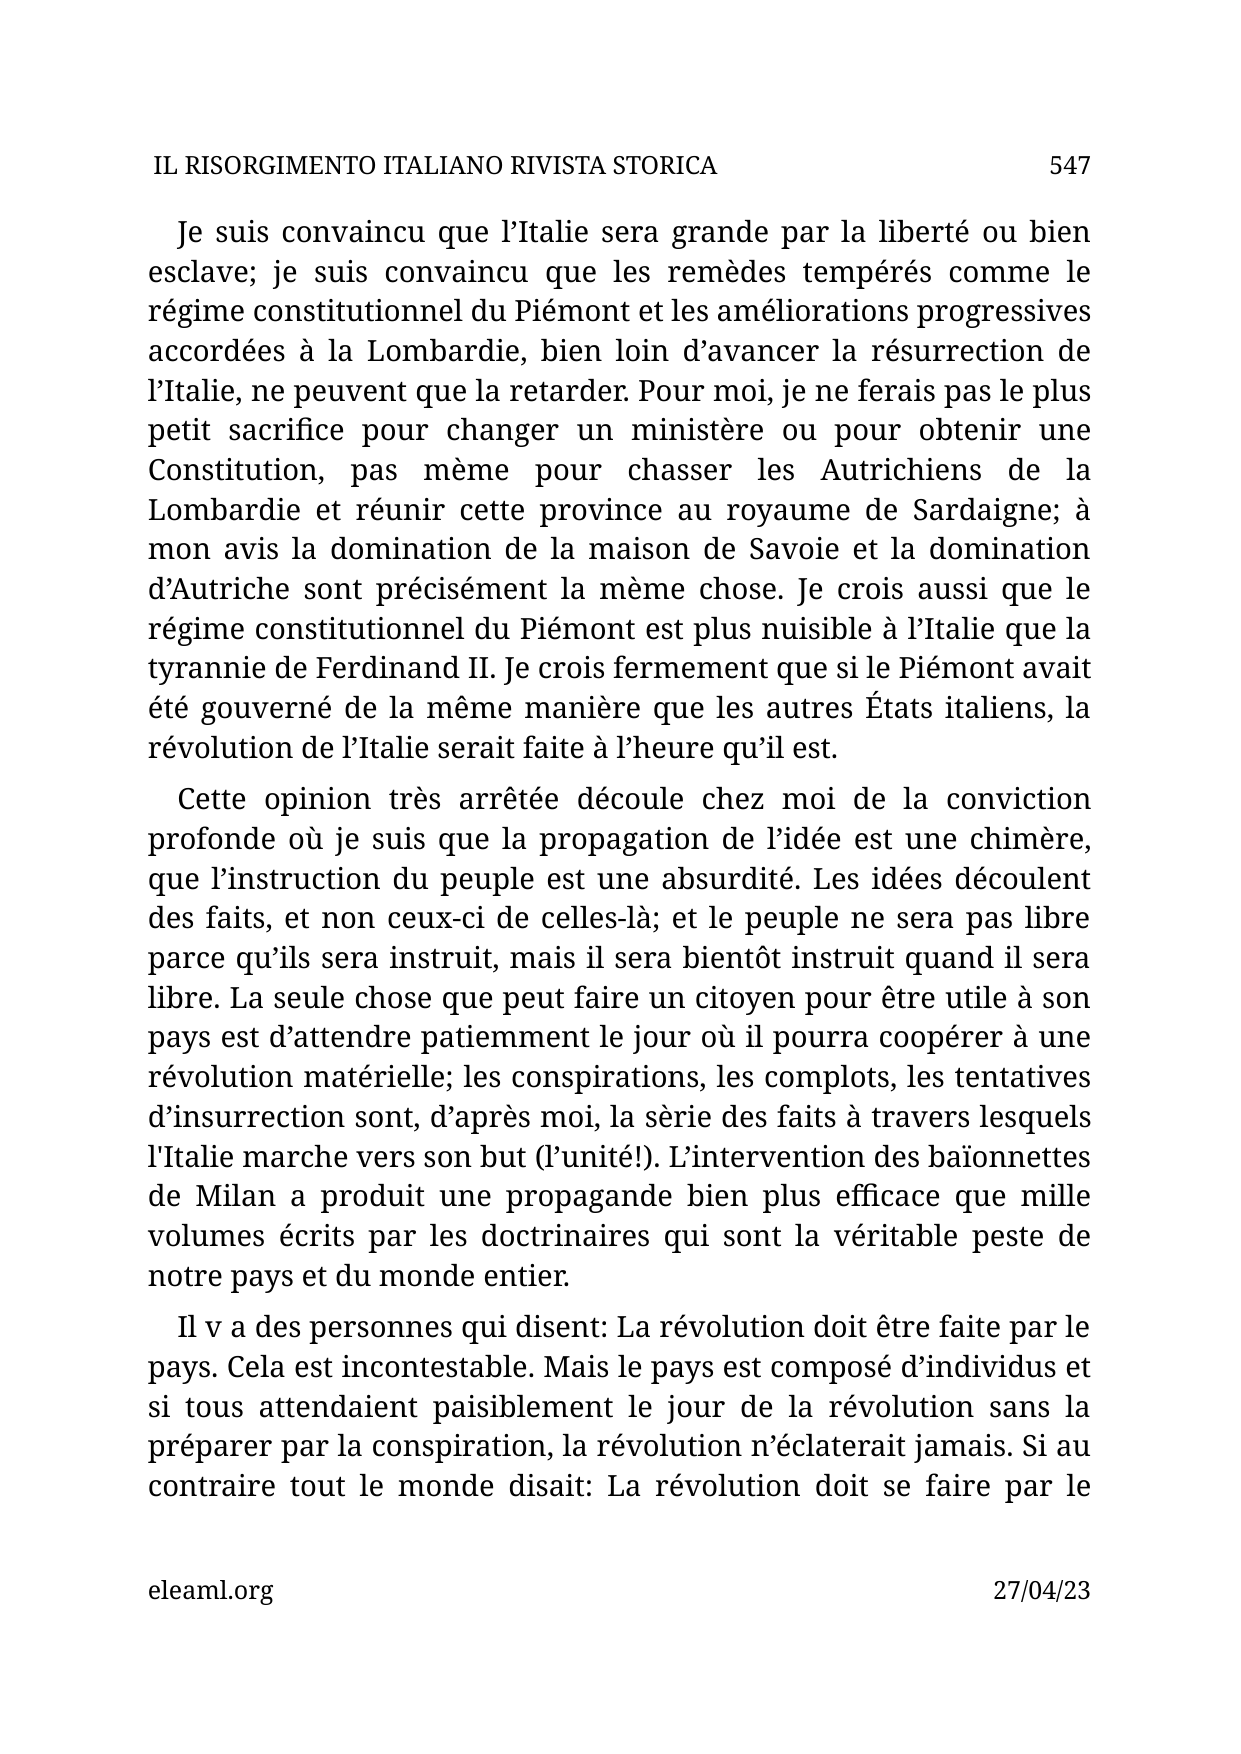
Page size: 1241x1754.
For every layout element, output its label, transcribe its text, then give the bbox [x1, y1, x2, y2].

text Il v a des personnes qui disent: La révolution doit être faite par le pays. Cela est incontestable. Mais le pays est composé d’individus et si tous attendaient paisiblement le jour de la révolution sans la préparer par la conspiration, la révolution n’éclaterait jamais. Si au contraire tout le monde disait: La révolution doit se faire par le [148, 1306, 1093, 1505]
text Cette opinion très arrêtée découle chez moi de la conviction profonde où je suis que la propagation de l’idée est une chimère, que l’instruction du peuple est une absurdité. Les idées découlent des faits, et non ceux-ci de celles-là; et le peuple ne sera pas libre parce qu’ils sera instruit, mais il sera bientôt instruit quand il sera libre. La seule chose que peut faire un citoyen pour être utile à son pays est d’attendre patiemment le jour où il pourra coopérer à une révolution matérielle; les conspirations, les complots, les tentatives d’insurrection sont, d’après moi, la sèrie des faits à travers lesquels l'Italie marche vers son but (l’unité!). L’intervention des baïonnettes de Milan a produit une propagande bien plus efficace que mille volumes écrits par les doctrinaires qui sont la véritable peste de notre pays et du monde entier. [148, 779, 1093, 1294]
text Je suis convaincu que l’Italie sera grande par la liberté ou bien esclave; je suis convaincu que les remèdes tempérés comme le régime constitutionnel du Piémont et les améliorations progressives accordées à la Lombardie, bien loin d’avancer la résurrection de l’Italie, ne peuvent que la retarder. Pour moi, je ne ferais pas le plus petit sacrifice pour changer un ministère ou pour obtenir une Constitution, pas mème pour chasser les Autrichiens de la Lombardie et réunir cette province au royaume de Sardaigne; à mon avis la domination de la maison de Savoie et la domination d’Autriche sont précisément la mème chose. Je crois aussi que le régime constitutionnel du Piémont est plus nuisible à l’Italie que la tyrannie de Ferdinand II. Je crois fermement que si le Piémont avait été gouverné de la même manière que les autres États italiens, la révolution de l’Italie serait faite à l’heure qu’il est. [148, 211, 1093, 767]
